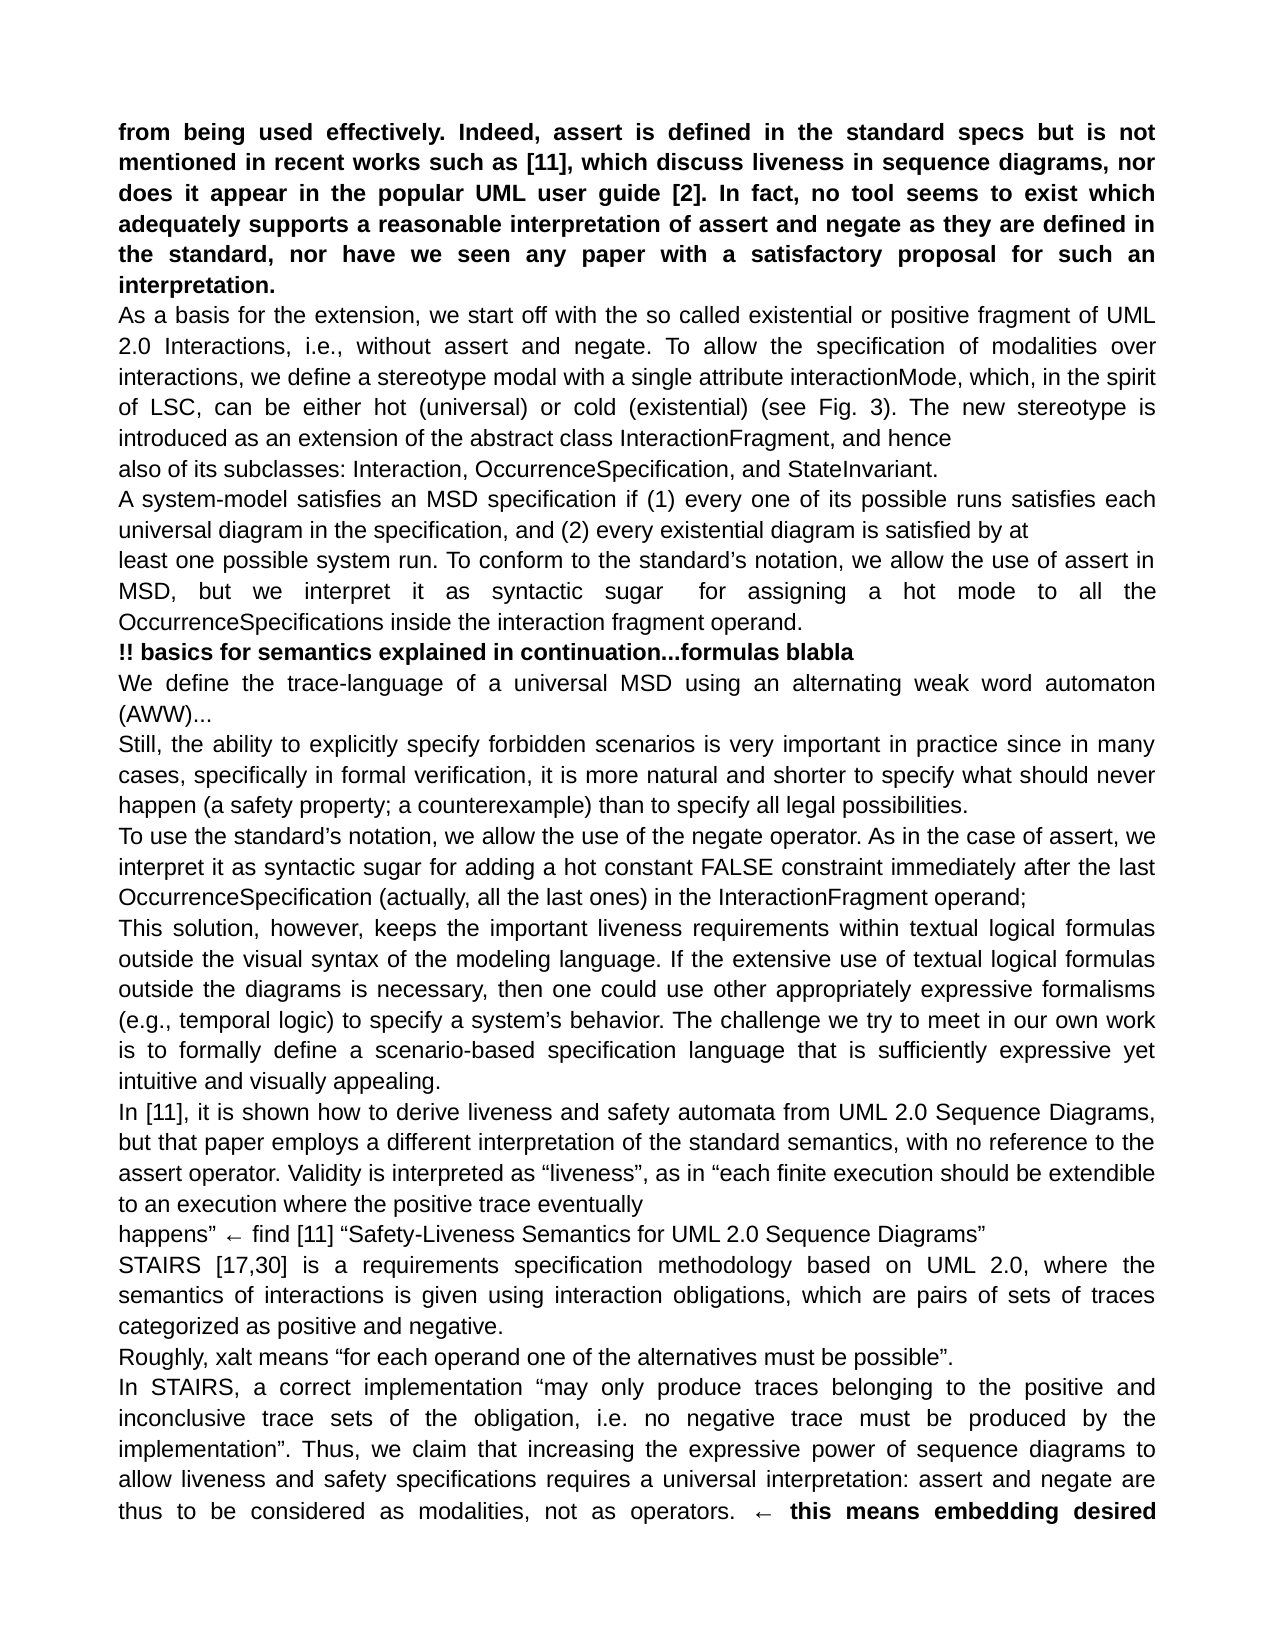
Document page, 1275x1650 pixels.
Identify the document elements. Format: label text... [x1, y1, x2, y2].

text In STAIRS, a correct implementation “may only produce traces belonging to the positive and inconclusive trace sets of the obligation, i.e. no negative trace must be produced by the implementation”. Thus, we claim that increasing the expressive power of sequence diagrams to allow liveness and safety specifications requires a universal interpretation: assert and negate are thus to be considered as modalities, not as operators. ← this means embedding desired [118, 1374, 1157, 1525]
text Still, the ability to explicitly specify forbidden scenarios is very important in practice since in many cases, specifically in formal verification, it is more natural and shorter to specify what should never happen (a safety property; a counterexample) than to specify all legal possibilities. [118, 731, 1157, 819]
text STAIRS [17,30] is a requirements specification methodology based on UML 2.0, where the semantics of interactions is given using interaction obligations, which are pairs of sets of traces categorized as positive and negative. [118, 1251, 1157, 1339]
text In [11], it is shown how to derive liveness and safety automata from UML 2.0 Sequence Diagrams, but that paper employs a different interpretation of the standard semantics, with no reference to the assert operator. Validity is interpreted as “liveness”, as in “each finite execution should be extendible to an execution where the positive trace eventually [118, 1098, 1157, 1217]
text We define the trace-language of a universal MSD using an alternating weak word automaton (AWW)... [118, 669, 1157, 727]
text As a basis for the extension, we start off with the so called existential or positive fragment of UML 2.0 Interactions, i.e., without assert and negate. To allow the specification of modalities over interactions, we define a stereotype modal with a single attribute interactionMode, which, in the spirit of LSC, can be either hot (universal) or cold (existential) (see Fig. 3). The new stereotype is introduced as an extension of the abstract class InteractionFragment, and hence [118, 302, 1157, 451]
text This solution, however, keeps the important liveness requirements within textual logical formulas outside the visual syntax of the modeling language. If the extensive use of textual logical formulas outside the diagrams is necessary, then one could use other appropriately expressive formalisms (e.g., temporal logic) to specify a system’s behavior. The challenge we try to meet in our own work is to formally define a scenario-based specification language that is sufficiently expressive yet intuitive and visually appealing. [118, 914, 1157, 1094]
text least one possible system run. To conform to the standard’s notation, we allow the use of assert in MSD, but we interpret it as syntactic sugar for assigning a hot mode to all the OccurrenceSpecifications inside the interaction fragment operand. [118, 547, 1157, 635]
text happens” ← find [11] “Safety-Liveness Semantics for UML 2.0 Sequence Diagrams” [118, 1221, 1157, 1247]
text also of its subclasses: Interaction, OccurrenceSpecification, and StateInvariant. [118, 455, 1157, 482]
text !! basics for semantics explained in continuation...formulas blabla [118, 639, 1157, 666]
text from being used effectively. Indeed, assert is defined in the standard specs but is not mentioned in recent works such as [11], which discuss liveness in sequence diagrams, nor does it appear in the popular UML user guide [2]. In fact, no tool seems to exist which adequately supports a reasonable interpretation of assert and negate as they are defined in the standard, nor have we seen any paper with a satisfactory proposal for such an interpretation. [118, 118, 1157, 298]
text To use the standard’s notation, we allow the use of the negate operator. As in the case of assert, we interpret it as syntactic sugar for adding a hot constant FALSE constraint immediately after the last OccurrenceSpecification (actually, all the last ones) in the InteractionFragment operand; [118, 822, 1157, 911]
text Roughly, xalt means “for each operand one of the alternatives must be possible”. [118, 1343, 1157, 1370]
text A system-model satisfies an MSD specification if (1) every one of its possible runs satisfies each universal diagram in the specification, and (2) every existential diagram is satisfied by at [118, 486, 1157, 543]
